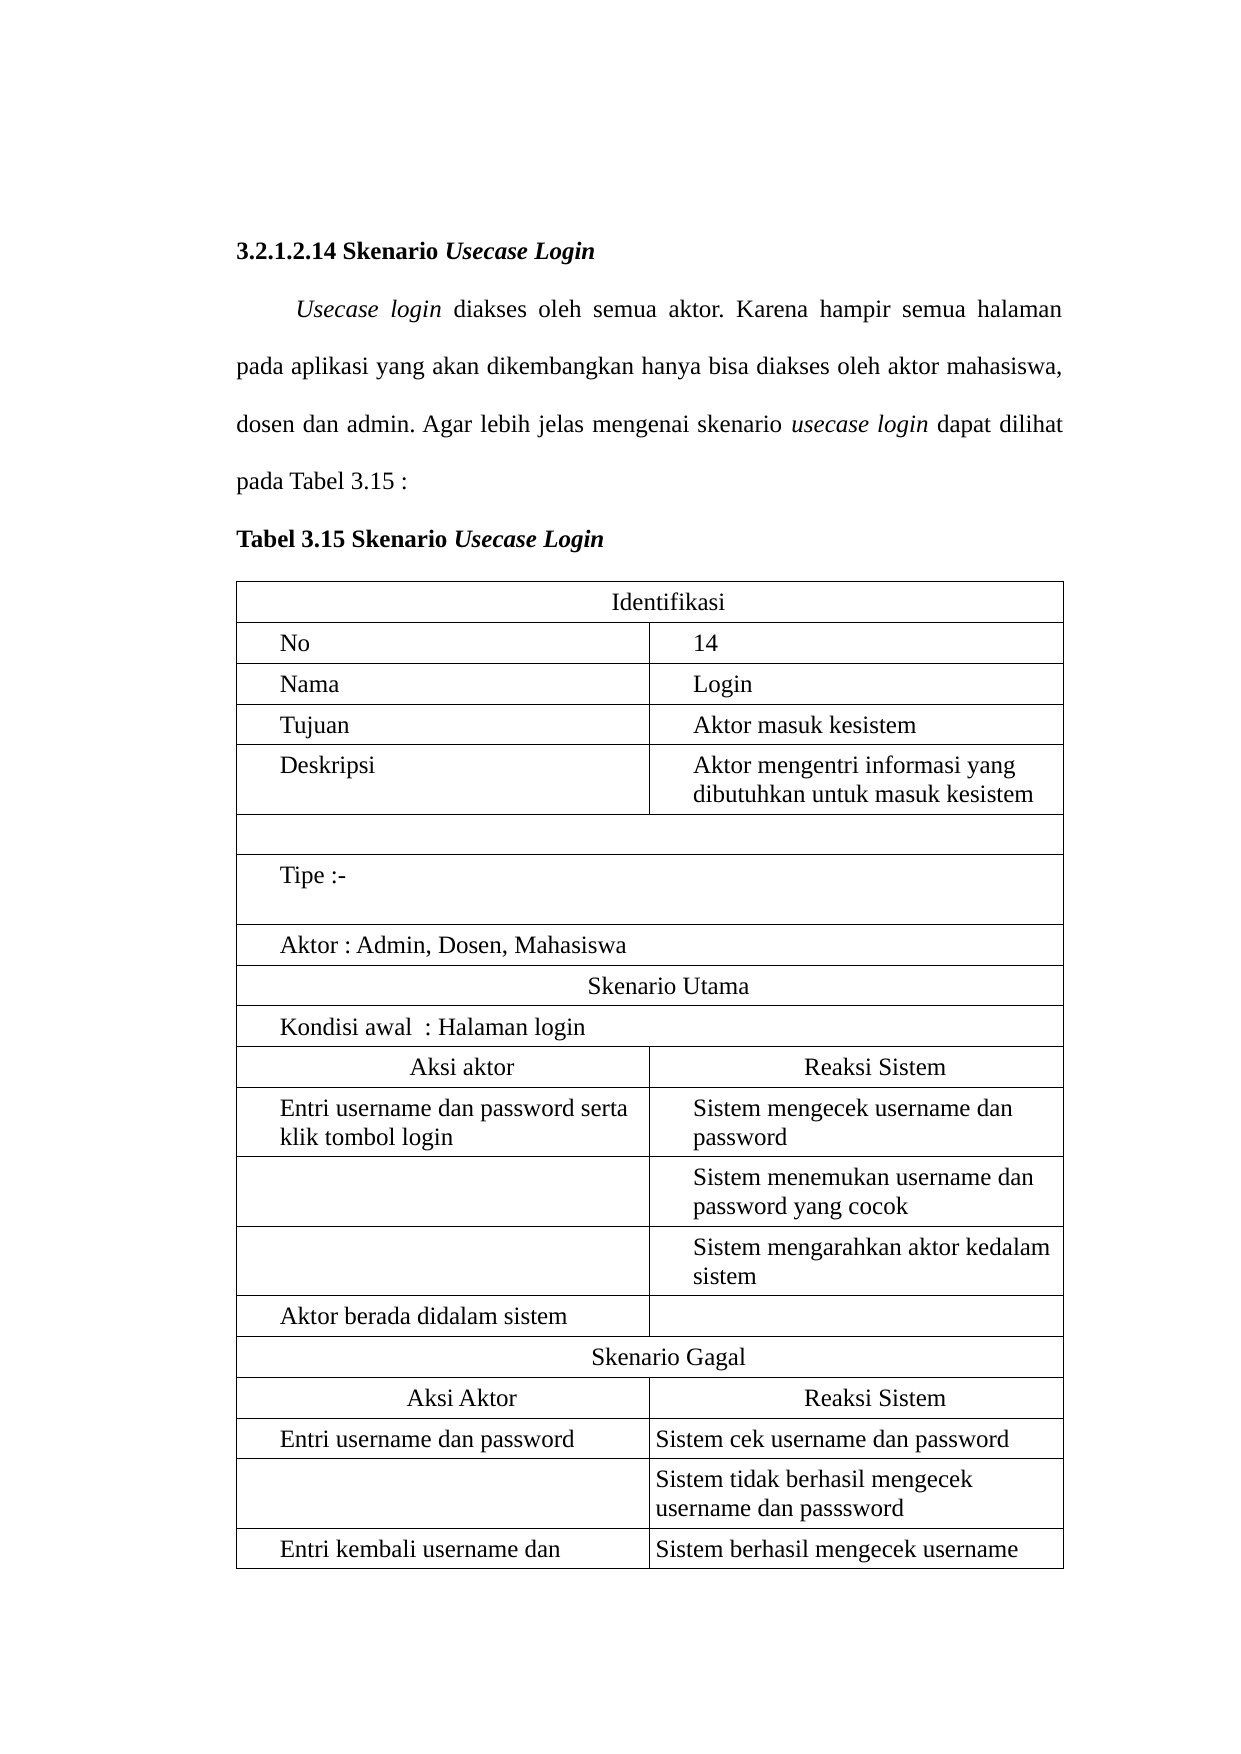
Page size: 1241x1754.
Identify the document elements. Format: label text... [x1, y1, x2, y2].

table_cell Aktor masuk kesistem [650, 705, 1063, 744]
table_cell [237, 1459, 649, 1528]
table_cell Sistem mengarahkan aktor kedalam sistem [650, 1227, 1063, 1295]
table_header Identifikasi [237, 582, 1063, 622]
table_cell Aksi Aktor [237, 1378, 649, 1417]
table_cell [650, 1296, 1063, 1336]
table_cell Aksi aktor [237, 1047, 649, 1087]
subtitle 3.2.1.2.14 Skenario Usecase Login [236, 236, 1063, 265]
table_cell Aktor : Admin, Dosen, Mahasiswa [237, 925, 1063, 964]
text Tabel 3.15 Skenario Usecase Login [236, 524, 1063, 552]
table_cell Entri username dan password serta klik tombol login [237, 1088, 649, 1156]
table_cell Sistem cek username dan password [650, 1419, 1063, 1458]
table_cell [237, 1227, 649, 1295]
table_cell Tipe :- [237, 855, 1063, 924]
table_cell Reaksi Sistem [650, 1378, 1063, 1417]
table_cell Tujuan [237, 705, 649, 744]
table_cell Reaksi Sistem [650, 1047, 1063, 1087]
table_cell Login [650, 664, 1063, 703]
table_cell Deskripsi [237, 745, 649, 814]
table_cell Aktor mengentri informasi yang dibutuhkan untuk masuk kesistem [650, 745, 1063, 814]
table_cell Kondisi awal : Halaman login [237, 1006, 1063, 1046]
table_cell Nama [237, 664, 649, 703]
table_cell Entri kembali username dan [237, 1529, 649, 1568]
table_cell No [237, 623, 649, 663]
table_cell Sistem berhasil mengecek username [650, 1529, 1063, 1568]
table_cell [237, 815, 1063, 854]
text Usecase login diakses oleh semua aktor. Karena hampir semua halaman pada aplikasi yang akan dikembangkan hanya bisa diakses oleh aktor mahasiswa, dosen dan admin. Agar lebih jelas mengenai skenario usecase login dapat dilihat pada Tabel 3.15 : [236, 294, 1063, 495]
table_cell Aktor berada didalam sistem [237, 1296, 649, 1336]
table_cell Entri username dan password [237, 1419, 649, 1458]
table_cell 14 [650, 623, 1063, 663]
table_cell Skenario Gagal [237, 1337, 1063, 1377]
table_cell [237, 1157, 649, 1226]
table_cell Skenario Utama [237, 966, 1063, 1005]
table_cell Sistem menemukan username dan password yang cocok [650, 1157, 1063, 1226]
table_cell Sistem mengecek username dan password [650, 1088, 1063, 1156]
table_cell Sistem tidak berhasil mengecek username dan passsword [650, 1459, 1063, 1528]
